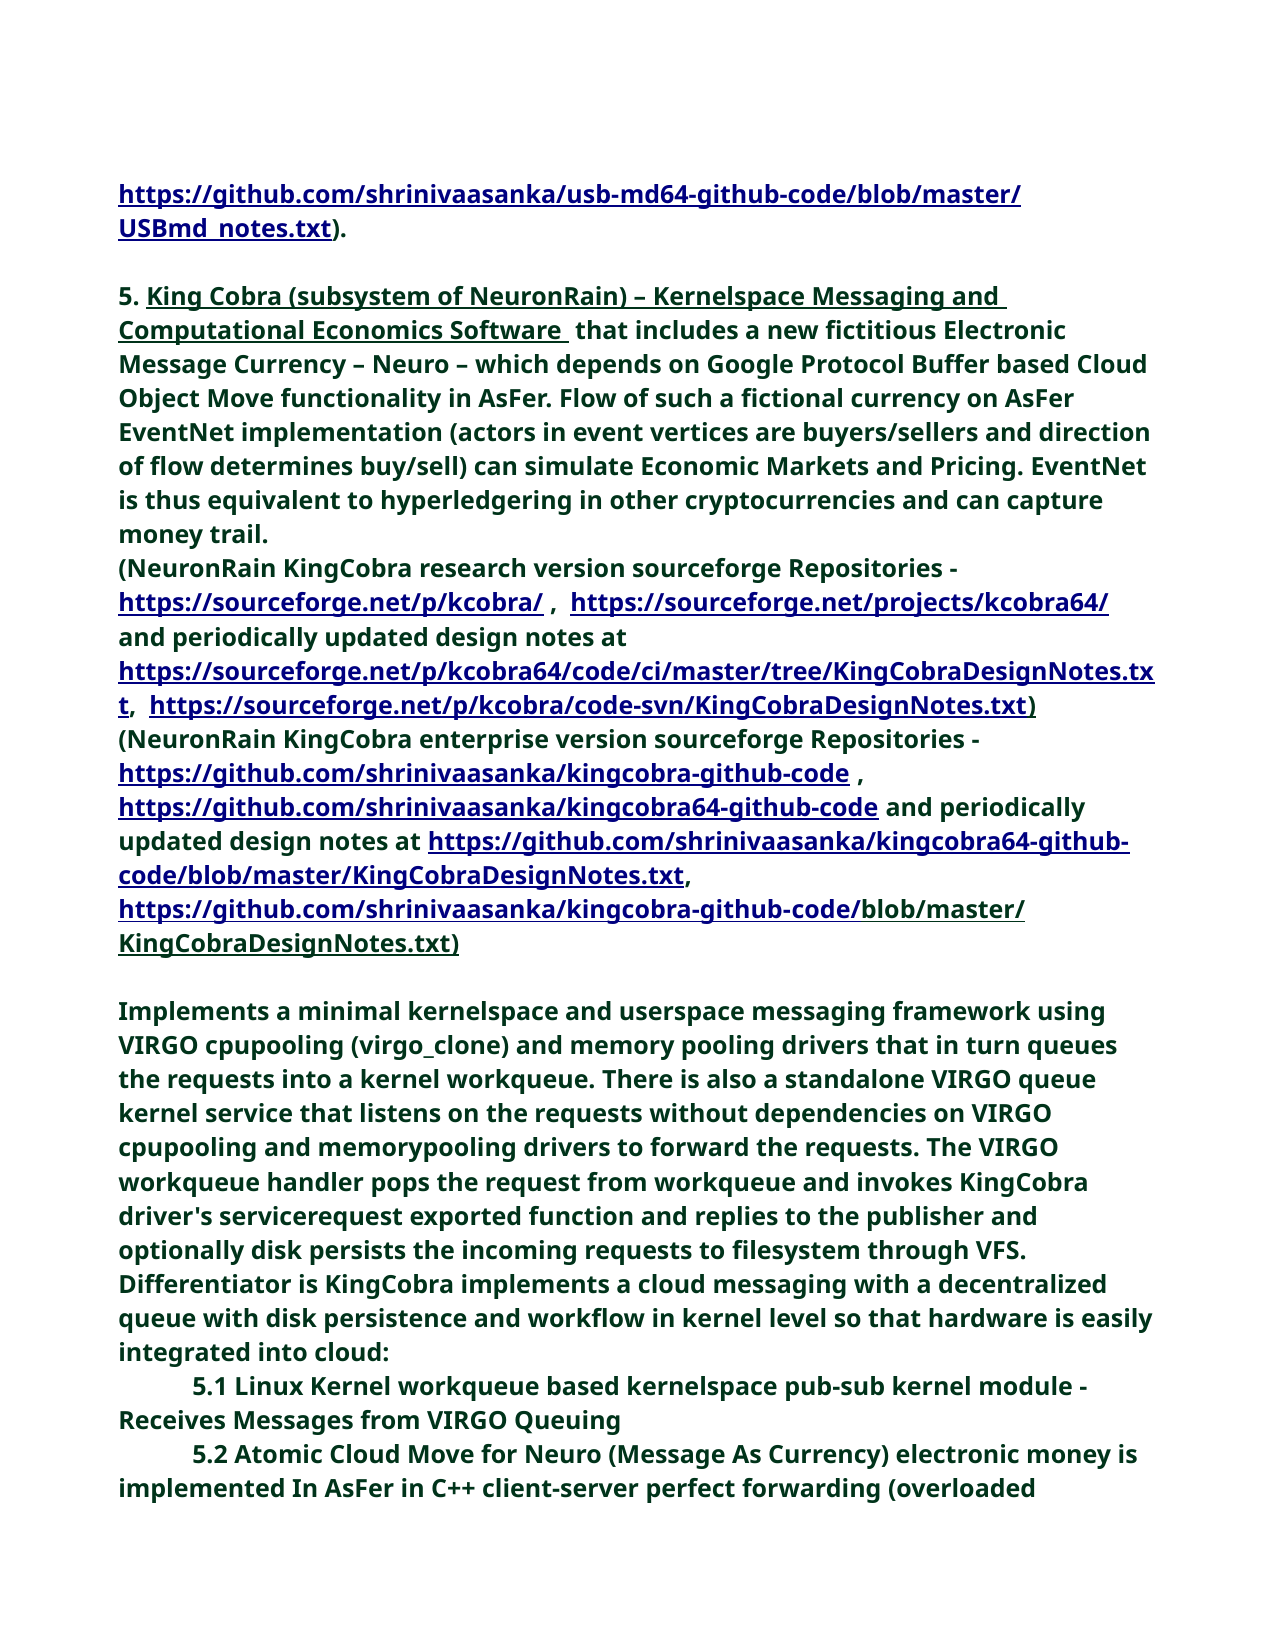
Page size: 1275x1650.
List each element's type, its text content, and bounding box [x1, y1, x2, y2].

text 5.1 Linux Kernel workqueue based kernelspace pub-sub kernel module - Receives Messages from VIRGO Queuing [118, 1368, 1157, 1437]
text 5. King Cobra (subsystem of NeuronRain) – Kernelspace Messaging and Computational Economics Software that includes a new fictitious Electronic Message Currency – Neuro – which depends on Google Protocol Buffer based Cloud Object Move functionality in AsFer. Flow of such a fictional currency on AsFer EventNet implementation (actors in event vertices are buyers/sellers and direction of flow determines buy/sell) can simulate Economic Markets and Pricing. EventNet is thus equivalent to hyperledgering in other cryptocurrencies and can capture money trail. [118, 278, 1157, 551]
text (NeuronRain KingCobra research version sourceforge Repositories - https://sourceforge.net/p/kcobra/ , https://sourceforge.net/projects/kcobra64/ and periodically updated design notes at https://sourceforge.net/p/kcobra64/code/ci/master/tree/KingCobraDesignNotes.txt, https://sourceforge.net/p/kcobra/code-svn/KingCobraDesignNotes.txt) [118, 551, 1157, 721]
text (NeuronRain KingCobra enterprise version sourceforge Repositories - https://github.com/shrinivaasanka/kingcobra-github-code , https://github.com/shrinivaasanka/kingcobra64-github-code and periodically updated design notes at https://github.com/shrinivaasanka/kingcobra64-github-code/blob/master/KingCobraDesignNotes.txt, https://github.com/shrinivaasanka/kingcobra-github-code/blob/master/KingCobraDesignNotes.txt) [118, 721, 1157, 960]
text Implements a minimal kernelspace and userspace messaging framework using VIRGO cpupooling (virgo_clone) and memory pooling drivers that in turn queues the requests into a kernel workqueue. There is also a standalone VIRGO queue kernel service that listens on the requests without dependencies on VIRGO cpupooling and memorypooling drivers to forward the requests. The VIRGO workqueue handler pops the request from workqueue and invokes KingCobra driver's servicerequest exported function and replies to the publisher and optionally disk persists the incoming requests to filesystem through VFS. Differentiator is KingCobra implements a cloud messaging with a decentralized queue with disk persistence and workflow in kernel level so that hardware is easily integrated into cloud: [118, 994, 1157, 1368]
text https://github.com/shrinivaasanka/usb-md64-github-code/blob/master/USBmd_notes.txt). [118, 176, 1157, 244]
text 5.2 Atomic Cloud Move for Neuro (Message As Currency) electronic money is implemented In AsFer in C++ client-server perfect forwarding (overloaded [118, 1437, 1157, 1505]
